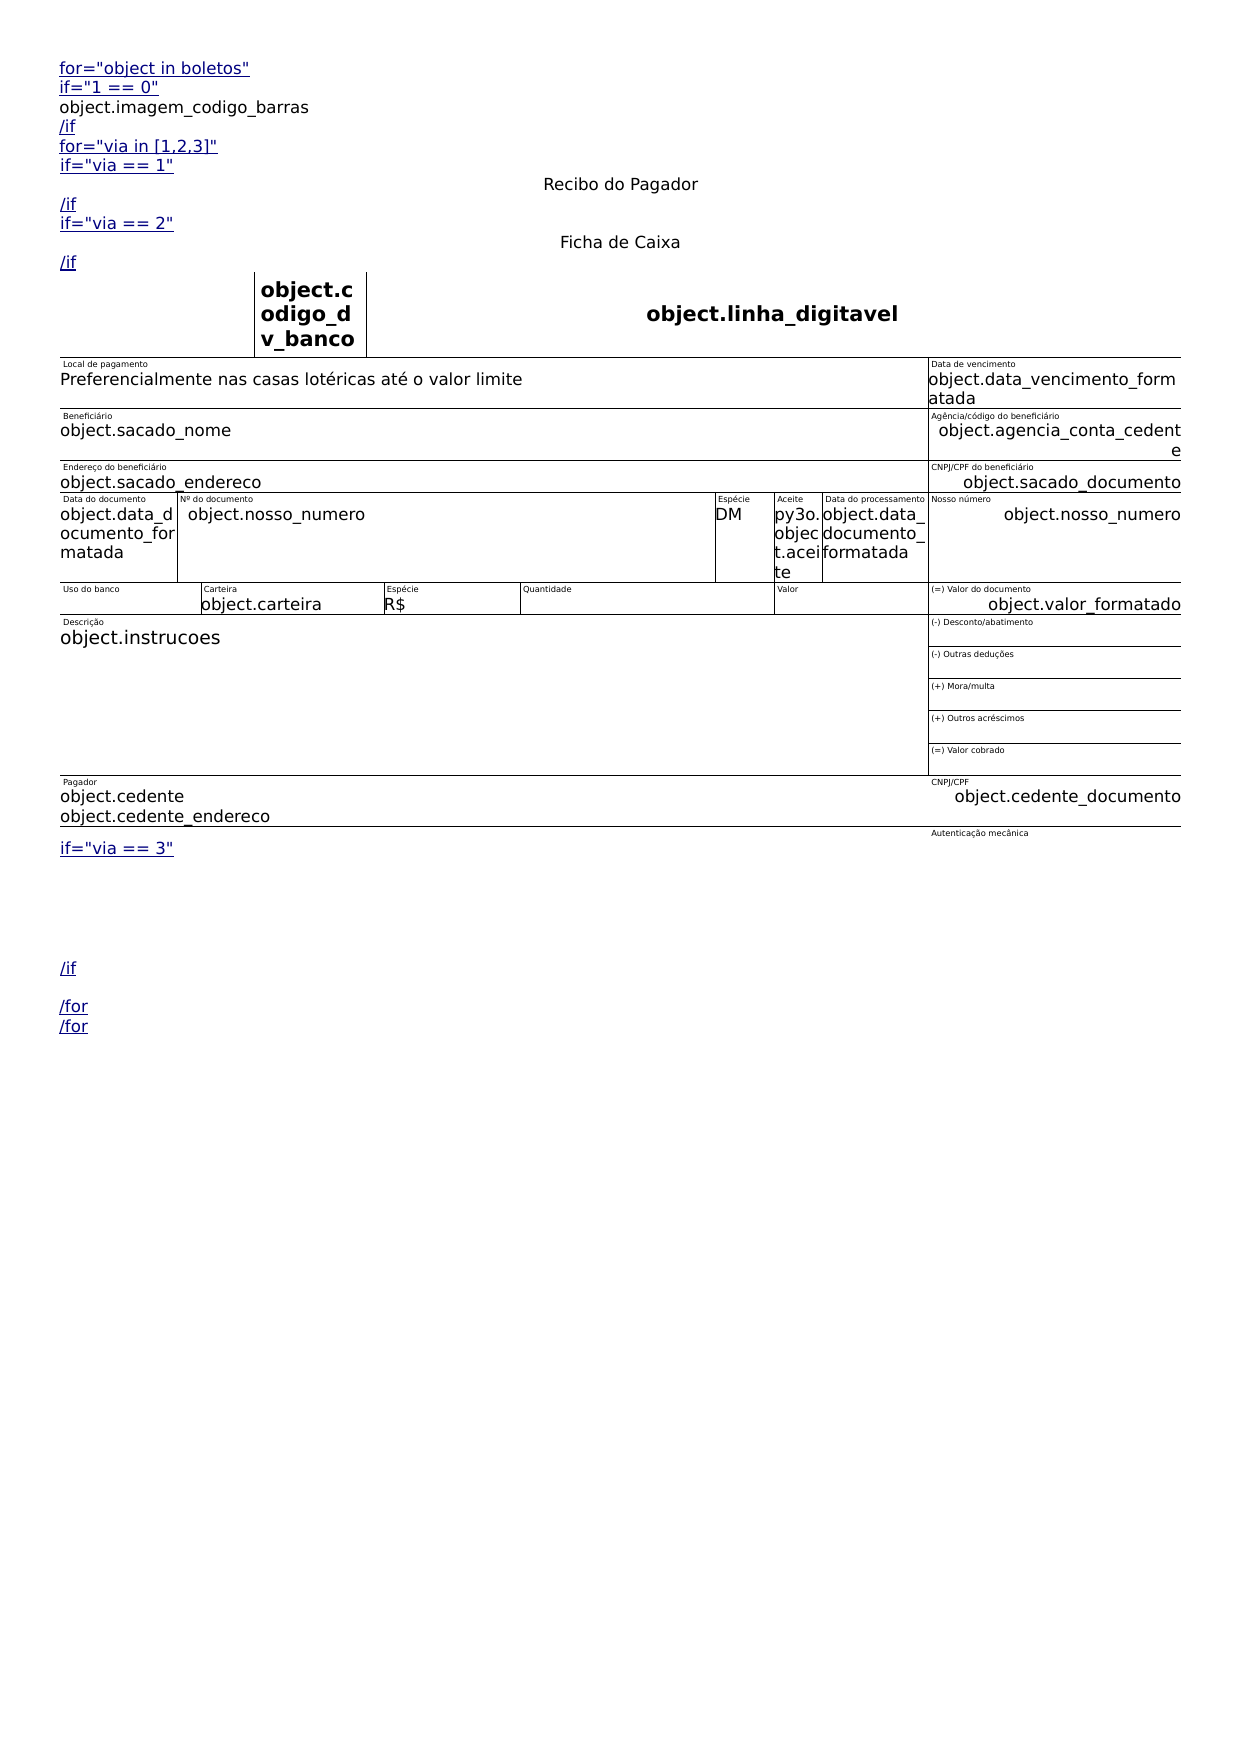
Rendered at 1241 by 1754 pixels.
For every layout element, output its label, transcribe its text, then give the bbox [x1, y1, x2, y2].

table_cell Ficha de Caixa [60, 234, 1181, 253]
table_cell object.linha_digitavel [367, 272, 1181, 357]
table_cell /if [60, 253, 1181, 272]
table_cell /if [60, 195, 1181, 214]
table_cell [929, 723, 1181, 742]
table_cell [521, 595, 774, 614]
table_cell [60, 827, 928, 839]
table_cell [60, 858, 1181, 959]
table_cell object.nosso_numero [178, 505, 715, 582]
table_cell [60, 272, 254, 357]
table_cell Preferencialmente nas casas lotéricas até o valor limite [60, 370, 928, 408]
table_cell Nº do documento [178, 493, 715, 504]
text for="object in boletos" [59, 59, 1169, 78]
table_cell object.cedente_endereco [60, 807, 928, 826]
table_cell Local de pagamento [60, 358, 928, 369]
table_cell object.cedente_documento [928, 787, 1181, 807]
table_cell CNPJ/CPF [928, 776, 1181, 787]
table_cell Aceite [775, 493, 822, 504]
table_cell /if [60, 959, 1181, 978]
table_cell object.sacado_nome [60, 421, 928, 460]
table_cell Quantidade [521, 583, 774, 595]
table_cell [929, 691, 1181, 710]
table_cell DM [716, 505, 774, 582]
table_cell object.valor_formatado [929, 595, 1181, 614]
table_cell object.agencia_conta_cedente [929, 421, 1181, 460]
table_cell object.nosso_numero [929, 505, 1181, 582]
table_cell object.carteira [202, 595, 384, 614]
table_cell Data do documento [60, 493, 177, 504]
table_cell (-) Outras deduções [929, 647, 1181, 659]
table_cell if="via == 2" [60, 214, 1181, 233]
table_cell Uso do banco [60, 583, 201, 595]
table_cell object.codigo_dv_banco [255, 272, 366, 357]
table_cell [929, 627, 1181, 646]
text if="1 == 0" [59, 78, 1169, 98]
table_cell Espécie [716, 493, 774, 504]
table_cell if="via == 3" [60, 839, 1181, 858]
table_cell Beneficiário [60, 409, 928, 421]
table_cell CNPJ/CPF do beneficiário [929, 461, 1181, 472]
table_cell (+) Outros acréscimos [929, 711, 1181, 723]
table_cell Endereço do beneficiário [60, 461, 928, 472]
table_cell Pagador [60, 776, 928, 787]
table_header if="via == 1" [60, 156, 1181, 175]
table_cell object.sacado_endereco [60, 473, 928, 492]
text /for [59, 997, 1169, 1017]
table_cell Espécie [385, 583, 520, 595]
table_cell (-) Desconto/abatimento [929, 615, 1181, 627]
table_cell py3o.object.aceite [775, 505, 822, 582]
text object.imagem_codigo_barras [59, 98, 1169, 117]
table_cell R$ [385, 595, 520, 614]
table_cell object.data_vencimento_formatada [929, 370, 1181, 408]
table_cell Descrição [60, 615, 928, 627]
table_cell [60, 595, 201, 614]
table_cell [775, 595, 928, 614]
text /for [59, 1017, 1169, 1036]
table_cell [929, 755, 1181, 774]
table_cell object.instrucoes [60, 627, 928, 774]
text for="via in [1,2,3]" [59, 137, 1181, 156]
table_cell object.data_documento_formatada [60, 505, 177, 582]
table_cell (=) Valor cobrado [929, 744, 1181, 755]
table_cell Carteira [202, 583, 384, 595]
table_cell (=) Valor do documento [929, 583, 1181, 595]
table_cell Data do processamento [823, 493, 928, 504]
table_cell [60, 978, 1181, 997]
table_cell Agência/código do beneficiário [929, 409, 1181, 421]
table_cell object.data_documento_formatada [823, 505, 928, 582]
text /if [59, 117, 1169, 137]
table_cell Autenticação mecânica [928, 827, 1181, 839]
table_cell Nosso número [929, 493, 1181, 504]
table_cell (+) Mora/multa [929, 679, 1181, 691]
table_cell Recibo do Pagador [60, 175, 1181, 195]
table_cell Valor [775, 583, 928, 595]
table_cell [928, 807, 1181, 826]
table_cell object.sacado_documento [929, 473, 1181, 492]
table_cell [929, 659, 1181, 678]
table_cell Data de vencimento [929, 358, 1181, 369]
table_cell object.cedente [60, 787, 928, 807]
